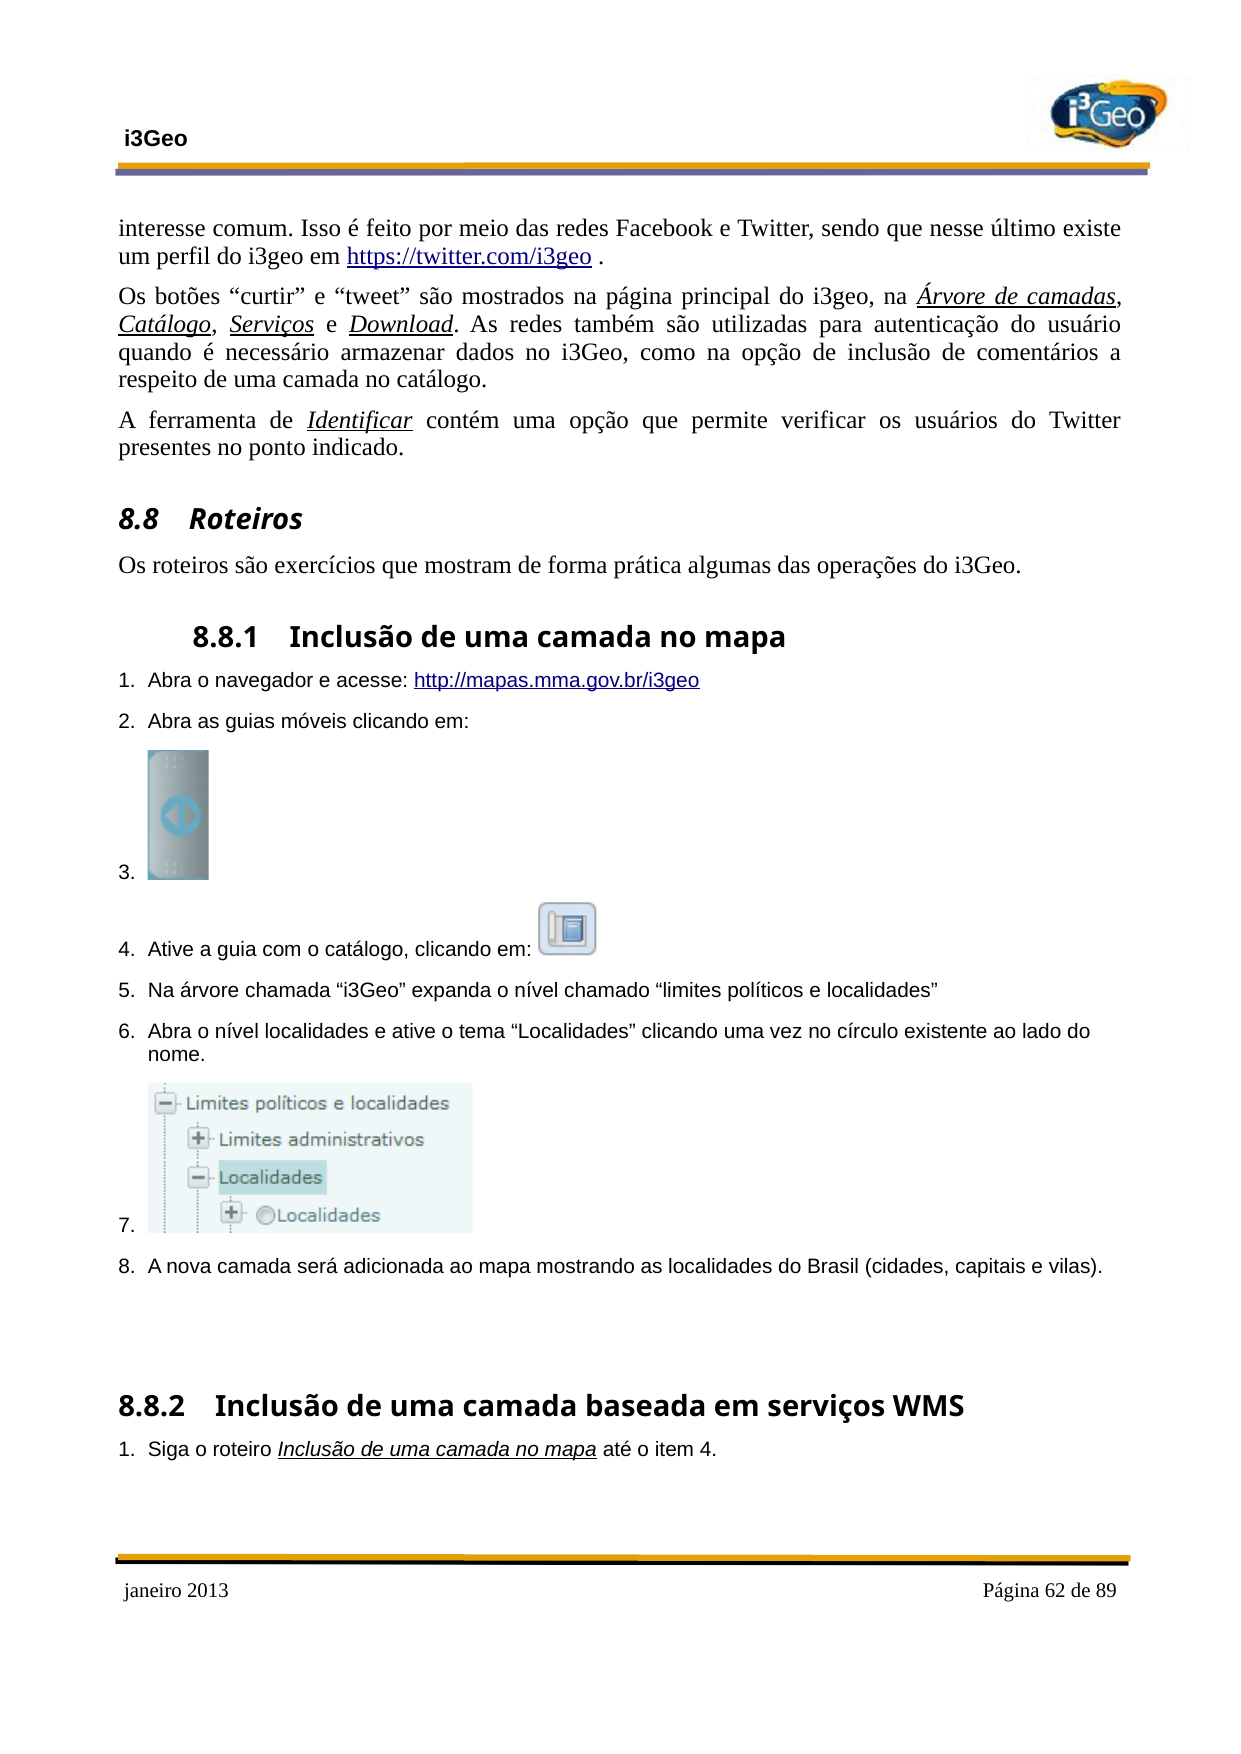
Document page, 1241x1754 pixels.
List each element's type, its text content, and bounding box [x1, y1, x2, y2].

list Abra o navegador e acesse: http://mapas.mma.gov.br/i3geo [118, 668, 1122, 691]
text A ferramenta de Identificar contém uma opção que permite verificar os usuários do Twitter presentes no ponto indicado. [118, 406, 1122, 461]
subtitle Inclusão de uma camada baseada em serviços WMS [118, 1385, 1122, 1425]
list Abra o nível localidades e ative o tema “Localidades” clicando uma vez no círculo existente ao lado do nome. [118, 1019, 1122, 1066]
list Na árvore chamada “i3Geo” expanda o nível chamado “limites políticos e localidades” [118, 979, 1122, 1002]
subtitle Inclusão de uma camada no mapa [163, 616, 1122, 656]
text interesse comum. Isso é feito por meio das redes Facebook e Twitter, sendo que nesse último existe um perfil do i3geo em https://twitter.com/i3geo . [118, 214, 1122, 270]
list Ative a guia com o catálogo, clicando em: [118, 902, 1122, 961]
list Abra as guias móveis clicando em: [118, 709, 1122, 732]
text Os botões “curtir” e “tweet” são mostrados na página principal do i3geo, na Árvore de camadas, Catálogo, Serviços e Download. As redes também são utilizadas para autenticação do usuário quando é necessário armazenar dados no i3Geo, como na opção de inclusão de comentários a respeito de uma camada no catálogo. [118, 282, 1122, 393]
picture [147, 1083, 473, 1233]
picture [1025, 74, 1191, 151]
picture [147, 750, 209, 880]
subtitle Roteiros [118, 499, 1122, 538]
picture [537, 901, 598, 957]
list Siga o roteiro Inclusão de uma camada no mapa até o item 4. [118, 1437, 1122, 1461]
list A nova camada será adicionada ao mapa mostrando as localidades do Brasil (cidades, capitais e vilas). [118, 1254, 1122, 1277]
text Os roteiros são exercícios que mostram de forma prática algumas das operações do i3Geo. [118, 551, 1122, 578]
